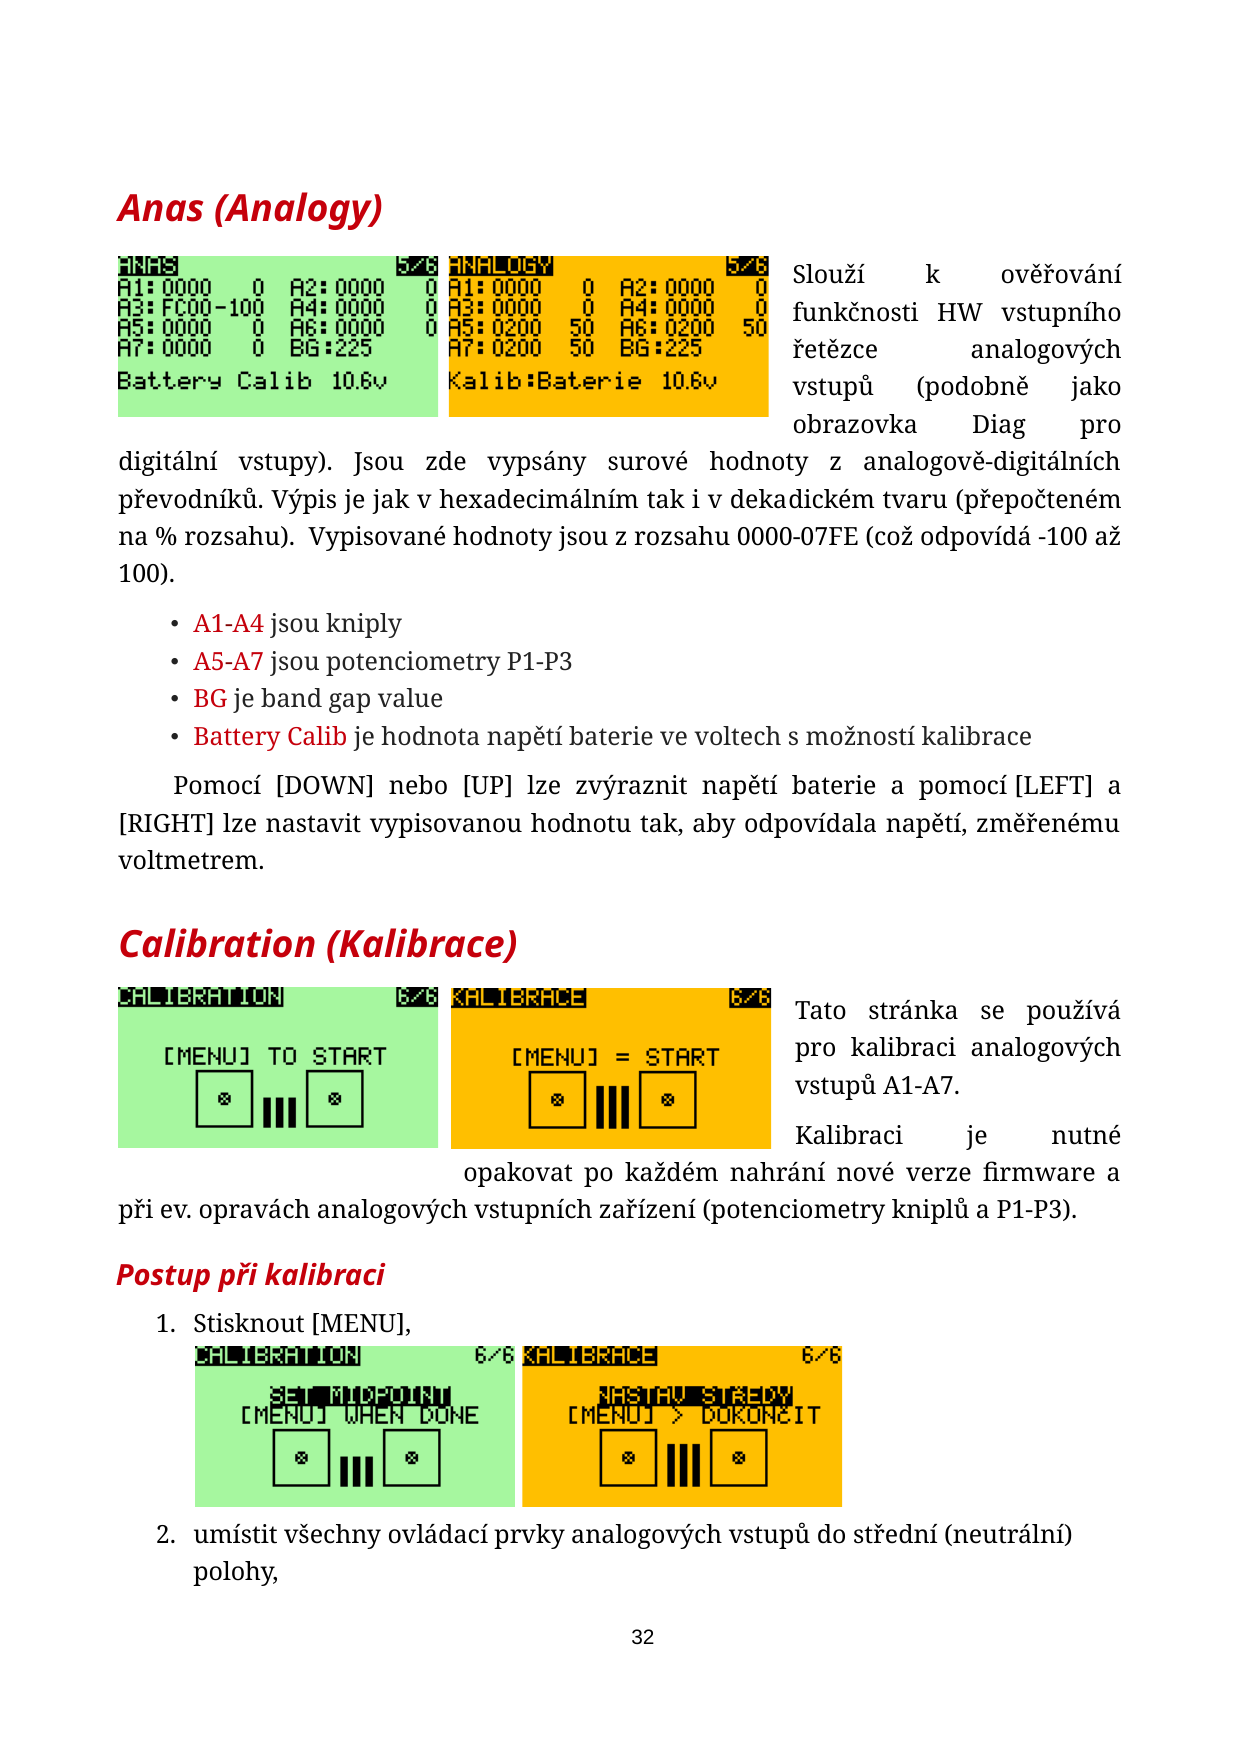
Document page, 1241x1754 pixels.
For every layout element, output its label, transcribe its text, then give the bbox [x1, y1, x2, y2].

subtitle Calibration (Kalibrace) [118, 917, 1122, 968]
list Battery Calib je hodnota napětí baterie ve voltech s možností kalibrace [170, 718, 1122, 752]
text Slouží k ověřování funkčnosti HW vstupního řetězce analogových vstupů (podobně jako obrazovka Diag pro digitální vstupy). Jsou zde vypsány surové hodnoty z analogově-digitálních převodníků. Výpis je jak v hexadecimálním tak i v deka­dickém tvaru (přepočteném na % rozsahu). Vypisované hodnoty jsou z rozsahu 0000-07FE (což odpovídá -100 až 100). [118, 257, 1122, 590]
picture [118, 987, 439, 1148]
list BG je band gap value [170, 681, 1122, 715]
subtitle Postup při kalibraci [116, 1254, 1122, 1293]
picture [522, 1346, 843, 1507]
text Pomocí [DOWN] nebo [UP] lze zvýraznit napětí baterie a pomocí [LEFT] a [RIGHT] lze nastavit vypisovanou hodnotu tak, aby odpovídala napětí, změřenému voltmetrem. [118, 768, 1122, 877]
list Stisknout [MENU], [156, 1305, 1122, 1339]
text Tato stránka se používá pro kalibraci analogových vstupů A1-A7. [772, 993, 1122, 1102]
picture [448, 256, 769, 417]
list A1-A4 jsou kniply [170, 606, 1122, 640]
text Kalibraci je nutné opakovat po každém nahrání nové verze firmware a při ev. opravách analogových vstupních zařízení (potenciometry kniplů a P1-P3). [118, 1117, 1122, 1226]
subtitle Anas (Analogy) [118, 182, 1122, 233]
text [439, 993, 451, 1102]
picture [195, 1346, 515, 1507]
picture [451, 988, 772, 1149]
list umístit všechny ovládací prvky analogových vstupů do střední (neutrální) polohy, [156, 1507, 1122, 1588]
list A5-A7 jsou potenciometry P1-P3 [170, 643, 1122, 677]
picture [118, 256, 439, 417]
